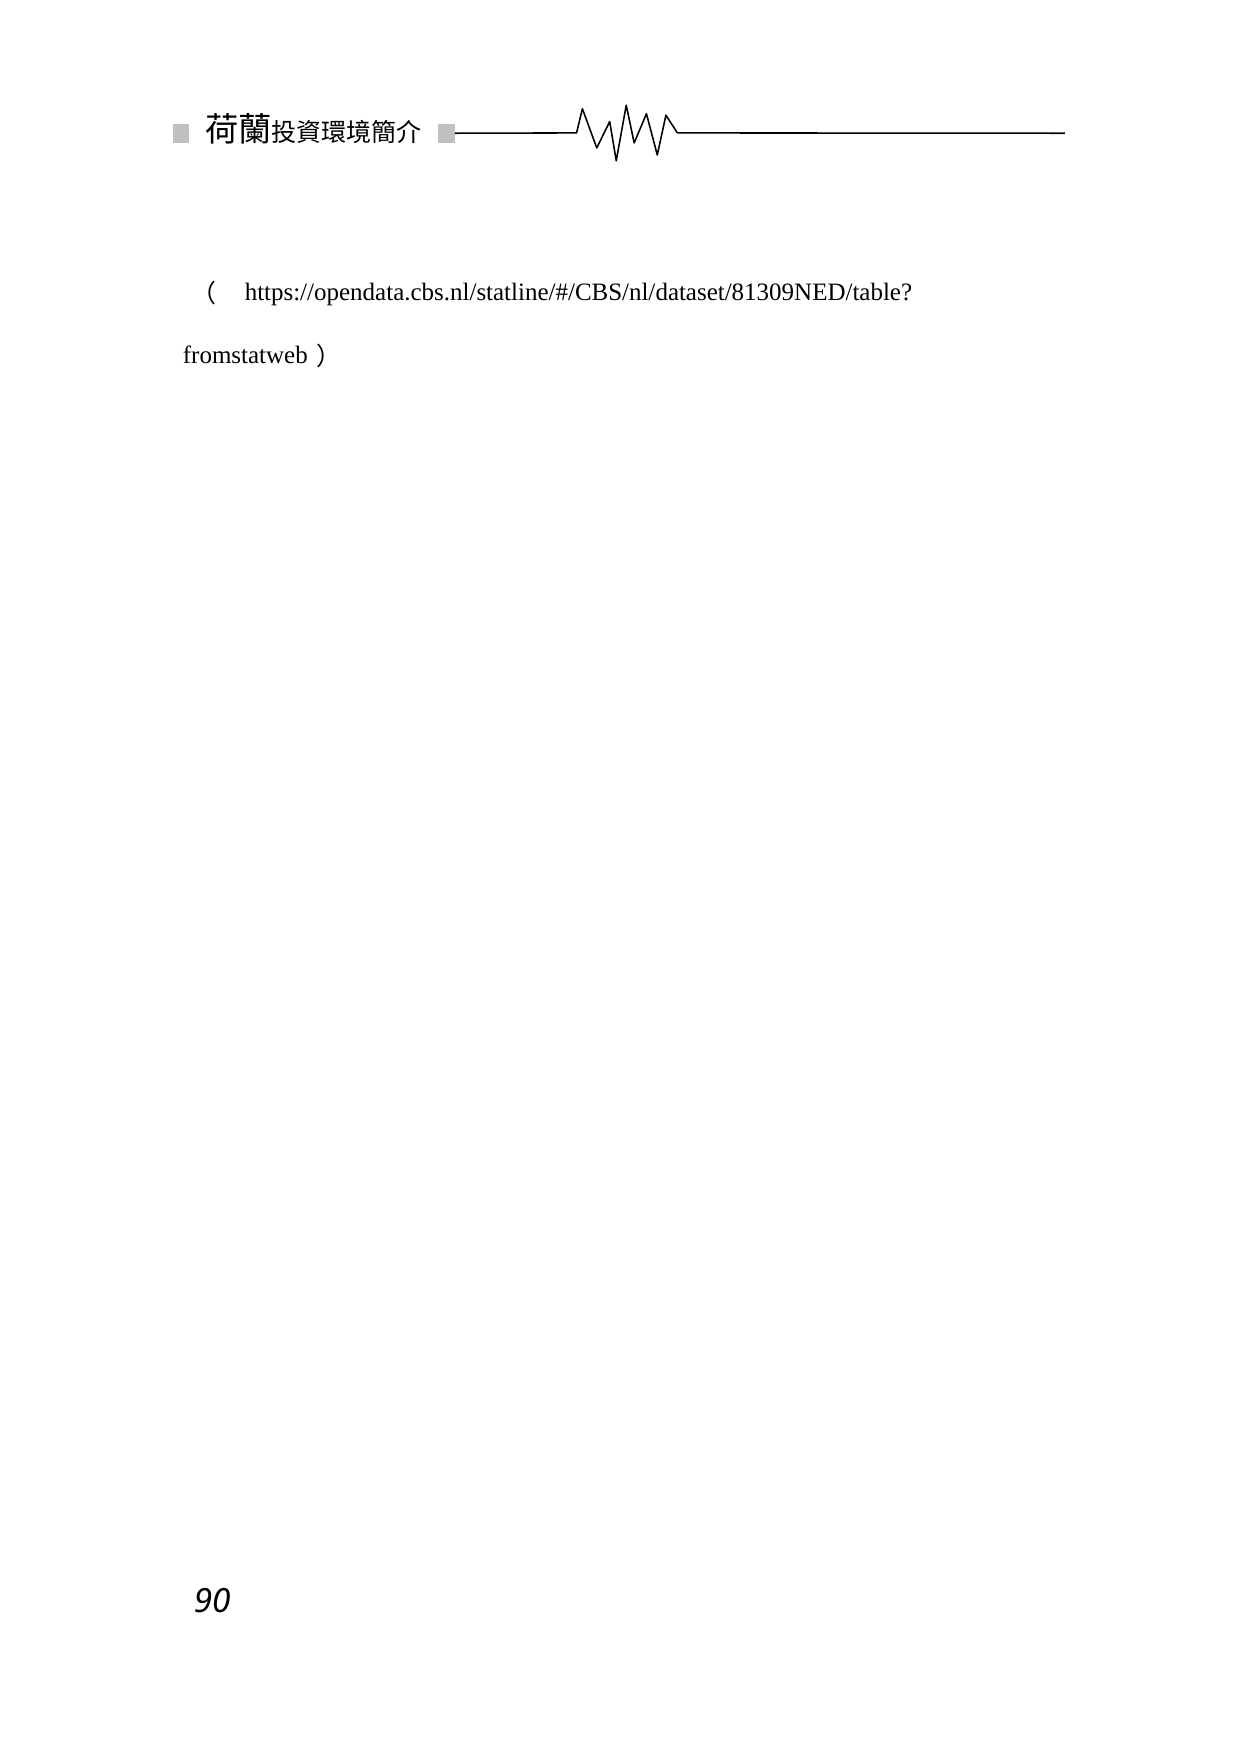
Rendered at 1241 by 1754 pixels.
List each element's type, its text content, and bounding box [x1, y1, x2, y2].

text （https://opendata.cbs.nl/statline/#/CBS/nl/dataset/81309NED/table?fromstatweb） [183, 250, 1058, 375]
